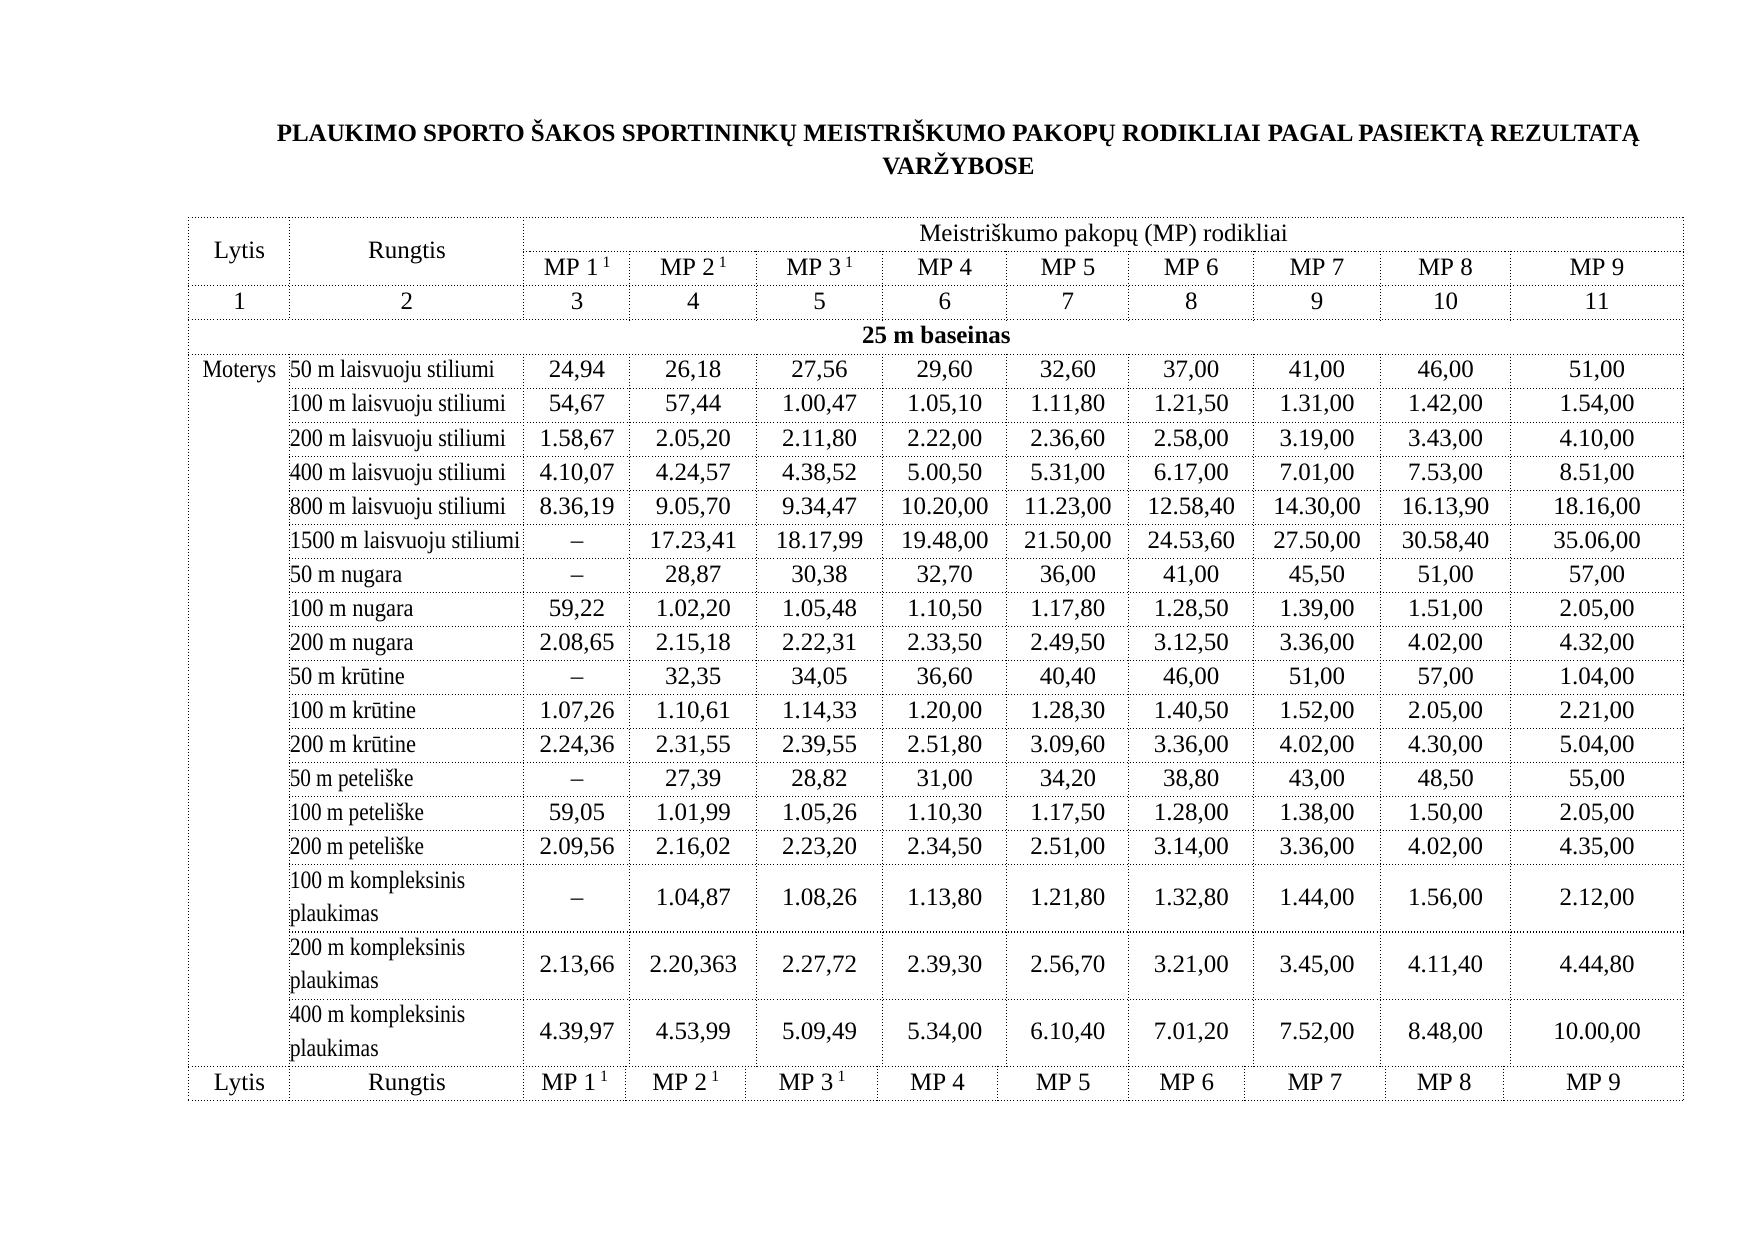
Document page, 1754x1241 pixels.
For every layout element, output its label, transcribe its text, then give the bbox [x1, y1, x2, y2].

table_cell 100 m laisvuoju stiliumi [290, 388, 524, 422]
table_cell 5.00,50 [882, 456, 1007, 490]
table_cell 2.20,363 [630, 931, 756, 998]
table_cell 28,87 [630, 558, 756, 592]
table_cell 10 [1381, 285, 1510, 319]
table_cell 30.58,40 [1381, 524, 1510, 558]
table_cell 200 m nugara [290, 626, 524, 660]
table_cell 3.21,00 [1129, 931, 1253, 998]
table_cell 14.30,00 [1253, 490, 1381, 524]
table_cell 1.51,00 [1381, 592, 1510, 626]
table_cell 27,39 [630, 762, 756, 796]
table_cell 41,00 [1129, 558, 1253, 592]
table_cell 18.16,00 [1510, 490, 1683, 524]
table_cell 50 m krūtine [290, 660, 524, 694]
table_cell 51,00 [1510, 354, 1683, 387]
table_cell 1.56,00 [1381, 864, 1510, 931]
table_cell 2.58,00 [1129, 422, 1253, 456]
table_cell 4.10,07 [524, 456, 630, 490]
table_cell 32,35 [630, 660, 756, 694]
table_cell MP 7 [1244, 1066, 1385, 1100]
table_cell 100 m nugara [290, 592, 524, 626]
table_cell MP 5 [1007, 251, 1129, 285]
table_cell 50 m nugara [290, 558, 524, 592]
table_cell 200 m peteliške [290, 830, 524, 864]
table_cell MP 2 1 [630, 251, 756, 285]
table_cell 200 m krūtine [290, 728, 524, 762]
table_cell 57,44 [630, 388, 756, 422]
table_cell 12.58,40 [1129, 490, 1253, 524]
table_cell 2.39,30 [882, 931, 1007, 998]
table_cell 3.14,00 [1129, 830, 1253, 864]
table_cell 1.54,00 [1510, 388, 1683, 422]
table_cell 1.50,00 [1381, 796, 1510, 830]
table_cell 400 m laisvuoju stiliumi [290, 456, 524, 490]
table_cell 36,60 [882, 660, 1007, 694]
table_cell 2.22,31 [756, 626, 882, 660]
table_cell 5 [756, 285, 882, 319]
table_cell 8.36,19 [524, 490, 630, 524]
table_cell 3.36,00 [1129, 728, 1253, 762]
table_header Rungtis [290, 217, 524, 285]
table_cell 4.53,99 [630, 999, 756, 1066]
table_cell 200 m kompleksinis plaukimas [290, 931, 524, 998]
table_cell MP 9 [1510, 251, 1683, 285]
table_cell MP 7 [1253, 251, 1381, 285]
table_cell 7.53,00 [1381, 456, 1510, 490]
table_cell 1.10,61 [630, 694, 756, 728]
table_header Lytis [189, 217, 289, 285]
table_cell 18.17,99 [756, 524, 882, 558]
table_cell 9 [1253, 285, 1381, 319]
table_cell 8.51,00 [1510, 456, 1683, 490]
table_cell 3.45,00 [1253, 931, 1381, 998]
table_cell 800 m laisvuoju stiliumi [290, 490, 524, 524]
table_cell 2.12,00 [1510, 864, 1683, 931]
table_cell 4.02,00 [1381, 830, 1510, 864]
table_cell 8 [1129, 285, 1253, 319]
table_cell 4.39,97 [524, 999, 630, 1066]
table_cell 2.24,36 [524, 728, 630, 762]
table_cell 2 [290, 285, 524, 319]
table_cell 1 [189, 285, 289, 319]
table_cell MP 1 1 [524, 1066, 625, 1100]
table_cell 2.09,56 [524, 830, 630, 864]
table_cell 2.05,20 [630, 422, 756, 456]
table_cell 43,00 [1253, 762, 1381, 796]
table_cell 3 [524, 285, 630, 319]
table_cell 3.43,00 [1381, 422, 1510, 456]
table_cell 200 m laisvuoju stiliumi [290, 422, 524, 456]
table_cell 1.08,26 [756, 864, 882, 931]
table_cell 51,00 [1381, 558, 1510, 592]
table_cell 3.19,00 [1253, 422, 1381, 456]
table_cell 1.38,00 [1253, 796, 1381, 830]
table_cell MP 2 1 [625, 1066, 746, 1100]
table_cell 27.50,00 [1253, 524, 1381, 558]
table_cell 9.05,70 [630, 490, 756, 524]
table_cell 1.42,00 [1381, 388, 1510, 422]
table_cell 1.05,48 [756, 592, 882, 626]
table_cell 1.02,20 [630, 592, 756, 626]
table_cell 2.11,80 [756, 422, 882, 456]
table_cell 1.14,33 [756, 694, 882, 728]
table_cell 4.32,00 [1510, 626, 1683, 660]
table_cell 100 m kompleksinis plaukimas [290, 864, 524, 931]
table_cell 2.56,70 [1007, 931, 1129, 998]
table_cell 100 m peteliške [290, 796, 524, 830]
table_cell – [524, 864, 630, 931]
table_cell 7.52,00 [1253, 999, 1381, 1066]
table_cell 1.00,47 [756, 388, 882, 422]
table_cell 40,40 [1007, 660, 1129, 694]
table_cell 4.44,80 [1510, 931, 1683, 998]
table_cell 17.23,41 [630, 524, 756, 558]
table_cell 9.34,47 [756, 490, 882, 524]
table_cell 57,00 [1381, 660, 1510, 694]
table_cell 28,82 [756, 762, 882, 796]
table_cell 24,94 [524, 354, 630, 387]
table_cell 2.51,80 [882, 728, 1007, 762]
table_cell 1.17,50 [1007, 796, 1129, 830]
table_cell 1.52,00 [1253, 694, 1381, 728]
table_cell 50 m peteliške [290, 762, 524, 796]
table_cell MP 6 [1129, 1066, 1244, 1100]
table_cell 1.40,50 [1129, 694, 1253, 728]
table_cell 1.01,99 [630, 796, 756, 830]
table_cell 1.10,30 [882, 796, 1007, 830]
table_cell 21.50,00 [1007, 524, 1129, 558]
table_cell 8.48,00 [1381, 999, 1510, 1066]
table_cell 6 [882, 285, 1007, 319]
table_cell 1.13,80 [882, 864, 1007, 931]
table_cell 2.39,55 [756, 728, 882, 762]
table_cell 36,00 [1007, 558, 1129, 592]
table_cell 400 m kompleksinis plaukimas [290, 999, 524, 1066]
table_cell 1.28,00 [1129, 796, 1253, 830]
text plaukimo sporto šakos sportininkų MEISTRIŠKUMO pakopų RODIKLIAI PAGAL pasiektą REZULTATĄ varžybose [222, 118, 1695, 180]
table_cell 2.51,00 [1007, 830, 1129, 864]
table_cell 1.10,50 [882, 592, 1007, 626]
table_cell 2.23,20 [756, 830, 882, 864]
table_cell 4.02,00 [1253, 728, 1381, 762]
table_cell MP 4 [878, 1066, 997, 1100]
table_cell 6.17,00 [1129, 456, 1253, 490]
table_cell 1.21,50 [1129, 388, 1253, 422]
table_cell 3.12,50 [1129, 626, 1253, 660]
table_cell 4.30,00 [1381, 728, 1510, 762]
table_cell 38,80 [1129, 762, 1253, 796]
table_cell 10.00,00 [1510, 999, 1683, 1066]
table_cell 2.27,72 [756, 931, 882, 998]
table_cell 50 m laisvuoju stiliumi [290, 354, 524, 387]
table_cell 100 m krūtine [290, 694, 524, 728]
table_cell 1500 m laisvuoju stiliumi [290, 524, 524, 558]
table_cell 1.21,80 [1007, 864, 1129, 931]
table_cell 1.11,80 [1007, 388, 1129, 422]
table_cell 1.31,00 [1253, 388, 1381, 422]
table_cell 1.32,80 [1129, 864, 1253, 931]
table_cell 2.34,50 [882, 830, 1007, 864]
table_cell MP 3 1 [746, 1066, 878, 1100]
table_cell 46,00 [1381, 354, 1510, 387]
table_cell 27,56 [756, 354, 882, 387]
table_cell 11 [1510, 285, 1683, 319]
table_cell 2.36,60 [1007, 422, 1129, 456]
table_cell 1.04,00 [1510, 660, 1683, 694]
table_cell 5.31,00 [1007, 456, 1129, 490]
table_cell 5.09,49 [756, 999, 882, 1066]
table_cell 59,05 [524, 796, 630, 830]
table_cell MP 8 [1385, 1066, 1503, 1100]
table_cell 2.13,66 [524, 931, 630, 998]
table_cell 7.01,00 [1253, 456, 1381, 490]
table_cell – [524, 558, 630, 592]
table_cell MP 9 [1503, 1066, 1683, 1100]
table_cell 1.44,00 [1253, 864, 1381, 931]
table_cell 51,00 [1253, 660, 1381, 694]
table_cell MP 6 [1129, 251, 1253, 285]
table_cell 3.09,60 [1007, 728, 1129, 762]
table_cell Rungtis [290, 1066, 524, 1100]
table_cell 2.33,50 [882, 626, 1007, 660]
table_cell 19.48,00 [882, 524, 1007, 558]
table_cell 4.11,40 [1381, 931, 1510, 998]
table_cell 4.02,00 [1381, 626, 1510, 660]
table_cell – [524, 660, 630, 694]
table_cell 4.35,00 [1510, 830, 1683, 864]
table_cell 1.28,30 [1007, 694, 1129, 728]
table_cell 32,60 [1007, 354, 1129, 387]
table_cell 1.05,10 [882, 388, 1007, 422]
table_cell 26,18 [630, 354, 756, 387]
table_cell MP 1 1 [524, 251, 630, 285]
table_cell 31,00 [882, 762, 1007, 796]
table_cell – [524, 524, 630, 558]
table_cell 2.22,00 [882, 422, 1007, 456]
table_cell MP 4 [882, 251, 1007, 285]
table_cell 35.06,00 [1510, 524, 1683, 558]
table_cell 2.31,55 [630, 728, 756, 762]
table_cell 2.49,50 [1007, 626, 1129, 660]
table_cell – [524, 762, 630, 796]
table_cell 1.39,00 [1253, 592, 1381, 626]
table_cell 48,50 [1381, 762, 1510, 796]
table_cell 59,22 [524, 592, 630, 626]
table_cell 34,20 [1007, 762, 1129, 796]
table_cell 5.34,00 [882, 999, 1007, 1066]
table_cell 7.01,20 [1129, 999, 1253, 1066]
table_cell 6.10,40 [1007, 999, 1129, 1066]
table_cell 10.20,00 [882, 490, 1007, 524]
table_cell 24.53,60 [1129, 524, 1253, 558]
table_cell 16.13,90 [1381, 490, 1510, 524]
table_cell 45,50 [1253, 558, 1381, 592]
table_cell 37,00 [1129, 354, 1253, 387]
table_cell 2.08,65 [524, 626, 630, 660]
table_cell 1.58,67 [524, 422, 630, 456]
table_cell 29,60 [882, 354, 1007, 387]
table_cell 55,00 [1510, 762, 1683, 796]
table_cell 1.05,26 [756, 796, 882, 830]
table_cell 54,67 [524, 388, 630, 422]
table_cell 1.28,50 [1129, 592, 1253, 626]
table_header Meistriškumo pakopų (MP) rodikliai [524, 217, 1683, 251]
table_cell 30,38 [756, 558, 882, 592]
table_cell 57,00 [1510, 558, 1683, 592]
table_cell 5.04,00 [1510, 728, 1683, 762]
table_cell MP 5 [997, 1066, 1129, 1100]
table_cell 41,00 [1253, 354, 1381, 387]
table_cell Lytis [189, 1066, 289, 1100]
table_cell 1.20,00 [882, 694, 1007, 728]
table_cell 7 [1007, 285, 1129, 319]
table_cell 4.10,00 [1510, 422, 1683, 456]
table_cell 1.17,80 [1007, 592, 1129, 626]
table_cell 2.05,00 [1510, 796, 1683, 830]
table_cell 34,05 [756, 660, 882, 694]
table_cell 1.04,87 [630, 864, 756, 931]
table_cell 3.36,00 [1253, 626, 1381, 660]
table_cell 2.15,18 [630, 626, 756, 660]
table_cell MP 3 1 [756, 251, 882, 285]
table_cell 11.23,00 [1007, 490, 1129, 524]
table_cell 32,70 [882, 558, 1007, 592]
table_cell 25 m baseinas [189, 319, 1683, 353]
table_cell 3.36,00 [1253, 830, 1381, 864]
table_cell 4.38,52 [756, 456, 882, 490]
table_cell 46,00 [1129, 660, 1253, 694]
table_cell Moterys [189, 354, 289, 1066]
table_cell 4.24,57 [630, 456, 756, 490]
table_cell 2.05,00 [1381, 694, 1510, 728]
table_cell 2.21,00 [1510, 694, 1683, 728]
table_cell MP 8 [1381, 251, 1510, 285]
table_cell 4 [630, 285, 756, 319]
table_cell 2.05,00 [1510, 592, 1683, 626]
table_cell 2.16,02 [630, 830, 756, 864]
table_cell 1.07,26 [524, 694, 630, 728]
